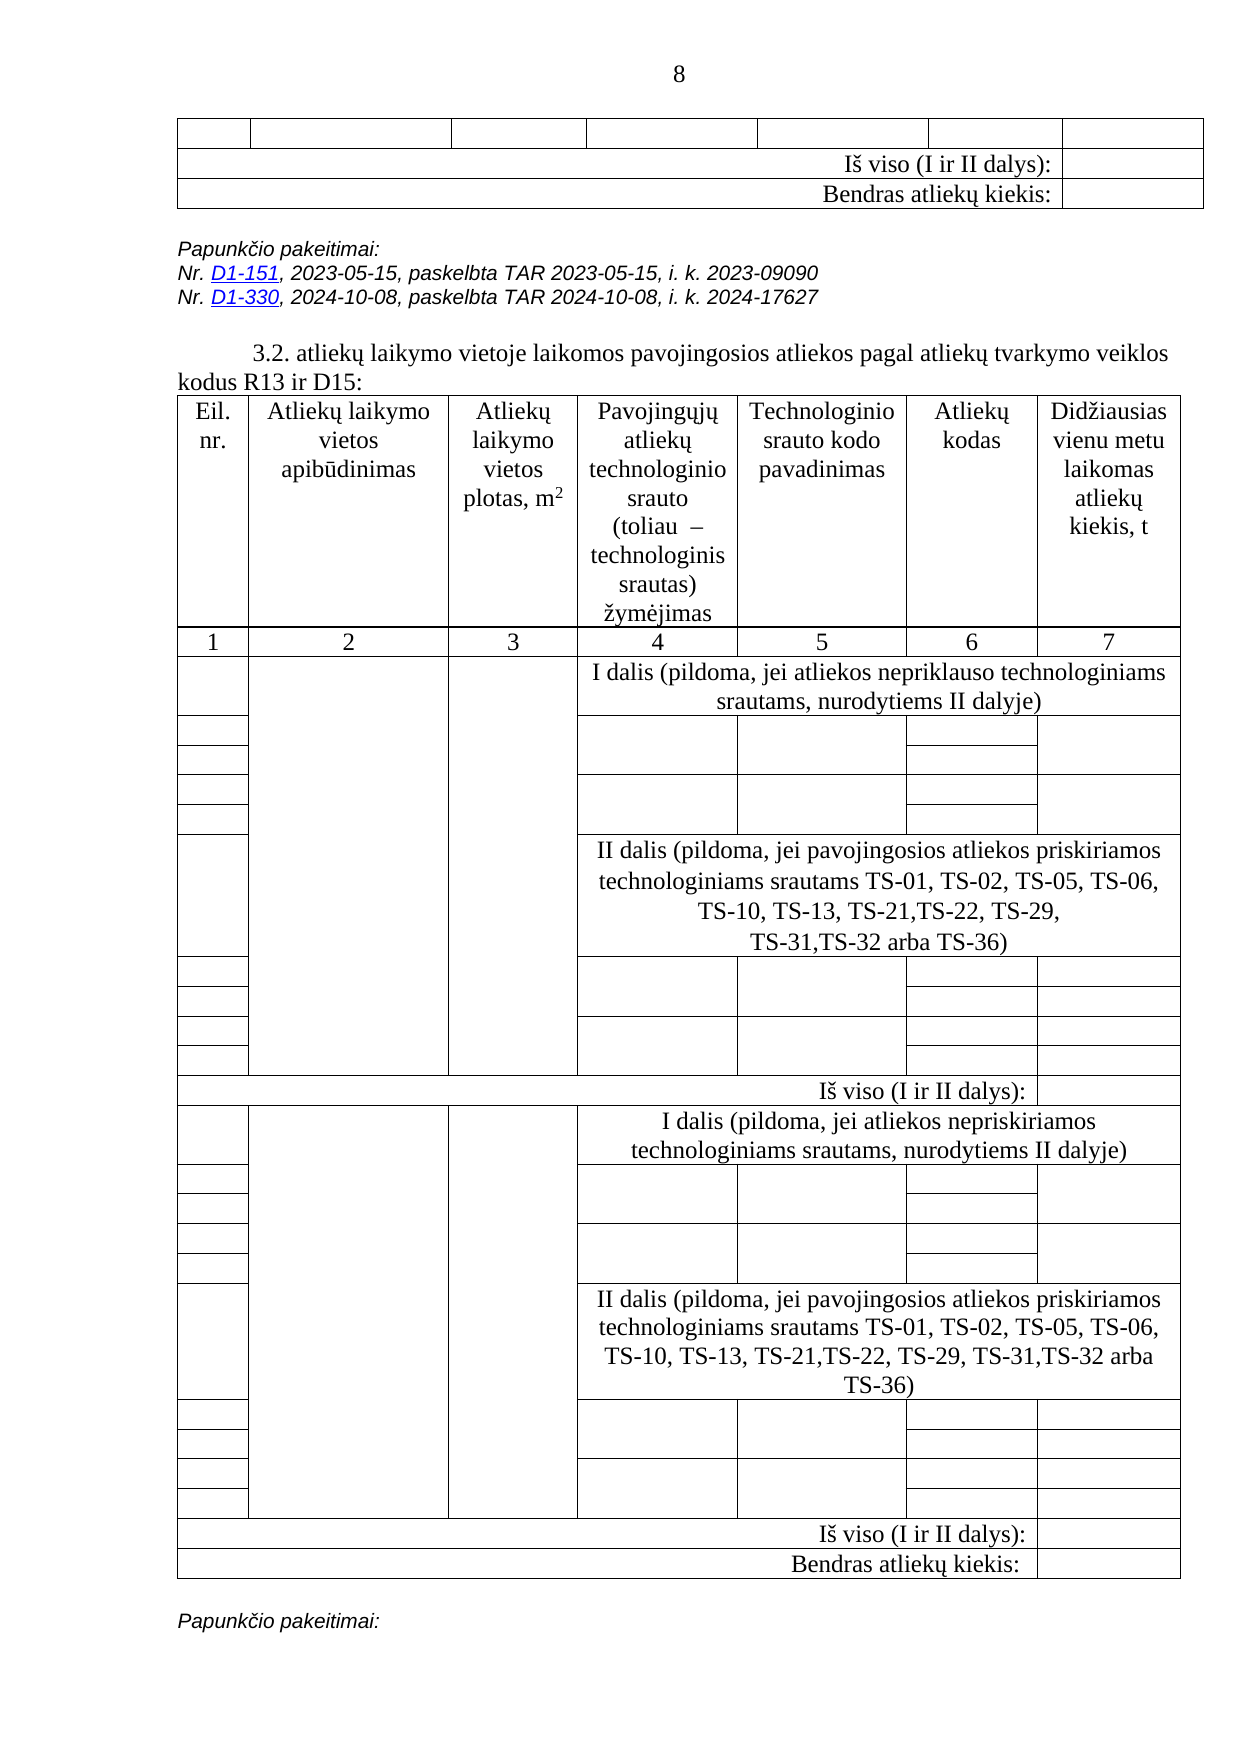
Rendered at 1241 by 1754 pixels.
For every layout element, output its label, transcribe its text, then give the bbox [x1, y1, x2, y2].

table_cell [1038, 775, 1180, 834]
table_cell [578, 1017, 737, 1075]
table_cell [251, 119, 451, 148]
table_cell 1 [178, 628, 248, 656]
table_cell Iš viso (I ir II dalys): [178, 1076, 1037, 1105]
table_cell [449, 657, 577, 1075]
table_cell [1038, 1017, 1180, 1045]
table_cell [249, 1106, 448, 1518]
table_cell [249, 657, 448, 1075]
table_cell 5 [738, 628, 906, 656]
table_cell [907, 1489, 1037, 1518]
table_cell 4 [578, 628, 737, 656]
table_cell [1038, 1400, 1180, 1428]
table_header Pavojingųjų atliekų technologinio srauto (toliau – technologinis srautas) žymėjimas [578, 396, 737, 626]
table_cell [178, 119, 250, 148]
table_cell [907, 987, 1037, 1016]
table_cell [738, 957, 906, 1016]
table_header Atliekų laikymo vietos plotas, m2 [449, 396, 577, 626]
table_cell [1038, 987, 1180, 1016]
table_cell [907, 746, 1037, 774]
text Nr. D1-151, 2023-05-15, paskelbta TAR 2023-05-15, i. k. 2023-09090 [177, 261, 1181, 285]
table_cell [738, 1459, 906, 1518]
table_cell [1038, 1165, 1180, 1223]
table_cell 7 [1038, 628, 1180, 656]
table_cell Iš viso (I ir II dalys): [178, 149, 1062, 178]
table_cell Bendras atliekų kiekis: [178, 179, 1062, 207]
table_cell [452, 119, 586, 148]
table_cell [907, 1254, 1037, 1283]
text Papunkčio pakeitimai: [177, 1609, 1181, 1633]
table_cell [907, 1430, 1037, 1458]
table_cell [907, 1400, 1037, 1428]
table_cell [578, 1400, 737, 1458]
table_cell [178, 957, 248, 986]
table_cell [178, 746, 248, 774]
table_cell [907, 1017, 1037, 1045]
table_cell I dalis (pildoma, jei atliekos nepriskiriamos technologiniams srautams, nurodytiems II dalyje) [578, 1106, 1180, 1163]
table_cell [1038, 1489, 1180, 1518]
table_cell [738, 1224, 906, 1283]
table_cell [178, 775, 248, 804]
table_cell [178, 805, 248, 834]
table_cell [738, 1017, 906, 1075]
table_cell [1038, 716, 1180, 774]
table_cell [1038, 1046, 1180, 1075]
table_cell [907, 1459, 1037, 1488]
table_cell [449, 1106, 577, 1518]
table_cell [178, 987, 248, 1016]
table_cell [578, 957, 737, 1016]
table_cell [738, 1400, 906, 1458]
table_cell [178, 1046, 248, 1075]
table_cell [578, 1224, 737, 1283]
table_cell [907, 1224, 1037, 1253]
table_cell [1063, 179, 1203, 207]
table_cell Iš viso (I ir II dalys): [178, 1519, 1037, 1548]
table_cell [738, 775, 906, 834]
table_cell [178, 1254, 248, 1283]
table_cell 3 [449, 628, 577, 656]
table_cell [907, 1046, 1037, 1075]
table_header Atliekų kodas [907, 396, 1037, 626]
table_cell [578, 1459, 737, 1518]
table_cell Bendras atliekų kiekis: [178, 1549, 1037, 1577]
table_header Technologinio srauto kodo pavadinimas [738, 396, 906, 626]
table_cell [907, 1165, 1037, 1193]
table_cell [1038, 1549, 1180, 1577]
table_cell [1063, 149, 1203, 178]
table_cell [578, 775, 737, 834]
table_cell [578, 716, 737, 774]
table_cell II dalis (pildoma, jei pavojingosios atliekos priskiriamos technologiniams srautams TS-01, TS-02, TS-05, TS-06, TS-10, TS-13, TS-21,TS-22, TS-29, TS-31,TS-32 arba TS-36) [578, 1284, 1180, 1399]
table_header Atliekų laikymo vietos apibūdinimas [249, 396, 448, 626]
table_cell [587, 119, 757, 148]
text Nr. D1-330, 2024-10-08, paskelbta TAR 2024-10-08, i. k. 2024-17627 [177, 285, 1181, 309]
table_cell [738, 716, 906, 774]
table_cell [1038, 1076, 1180, 1105]
table_cell 6 [907, 628, 1037, 656]
table_cell II dalis (pildoma, jei pavojingosios atliekos priskiriamos technologiniams srautams TS-01, TS-02, TS-05, TS-06, TS-10, TS-13, TS-21,TS-22, TS-29, TS-31,TS-32 arba TS-36) [578, 835, 1180, 956]
table_cell [907, 805, 1037, 834]
table_header Didžiausias vienu metu laikomas atliekų kiekis, t [1038, 396, 1180, 626]
table_cell [1038, 1519, 1180, 1548]
table_cell [907, 775, 1037, 804]
table_cell [1038, 957, 1180, 986]
text 3.2. atliekų laikymo vietoje laikomos pavojingosios atliekos pagal atliekų tvarkymo veiklos kodus R13 ir D15: [177, 338, 1181, 395]
table_cell 2 [249, 628, 448, 656]
table_cell [1038, 1430, 1180, 1458]
table_cell [178, 657, 248, 715]
text Papunkčio pakeitimai: [177, 237, 1181, 261]
table_cell [738, 1165, 906, 1223]
table_cell [178, 1489, 248, 1518]
table_cell [578, 1165, 737, 1223]
table_cell [1063, 119, 1203, 148]
table_cell [178, 1224, 248, 1253]
table_header Eil. nr. [178, 396, 248, 626]
table_cell [178, 1400, 248, 1428]
table_cell [907, 957, 1037, 986]
table_cell [178, 1430, 248, 1458]
table_cell [178, 1165, 248, 1193]
table_cell [907, 1194, 1037, 1223]
table_cell [178, 835, 248, 956]
table_cell I dalis (pildoma, jei atliekos nepriklauso technologiniams srautams, nurodytiems II dalyje) [578, 657, 1180, 715]
table_cell [178, 716, 248, 744]
table_cell [178, 1284, 248, 1399]
table_cell [178, 1459, 248, 1488]
table_cell [907, 716, 1037, 744]
table_cell [178, 1106, 248, 1163]
table_cell [758, 119, 928, 148]
table_cell [178, 1017, 248, 1045]
table_cell [1038, 1459, 1180, 1488]
table_cell [929, 119, 1062, 148]
table_cell [178, 1194, 248, 1223]
table_cell [1038, 1224, 1180, 1283]
